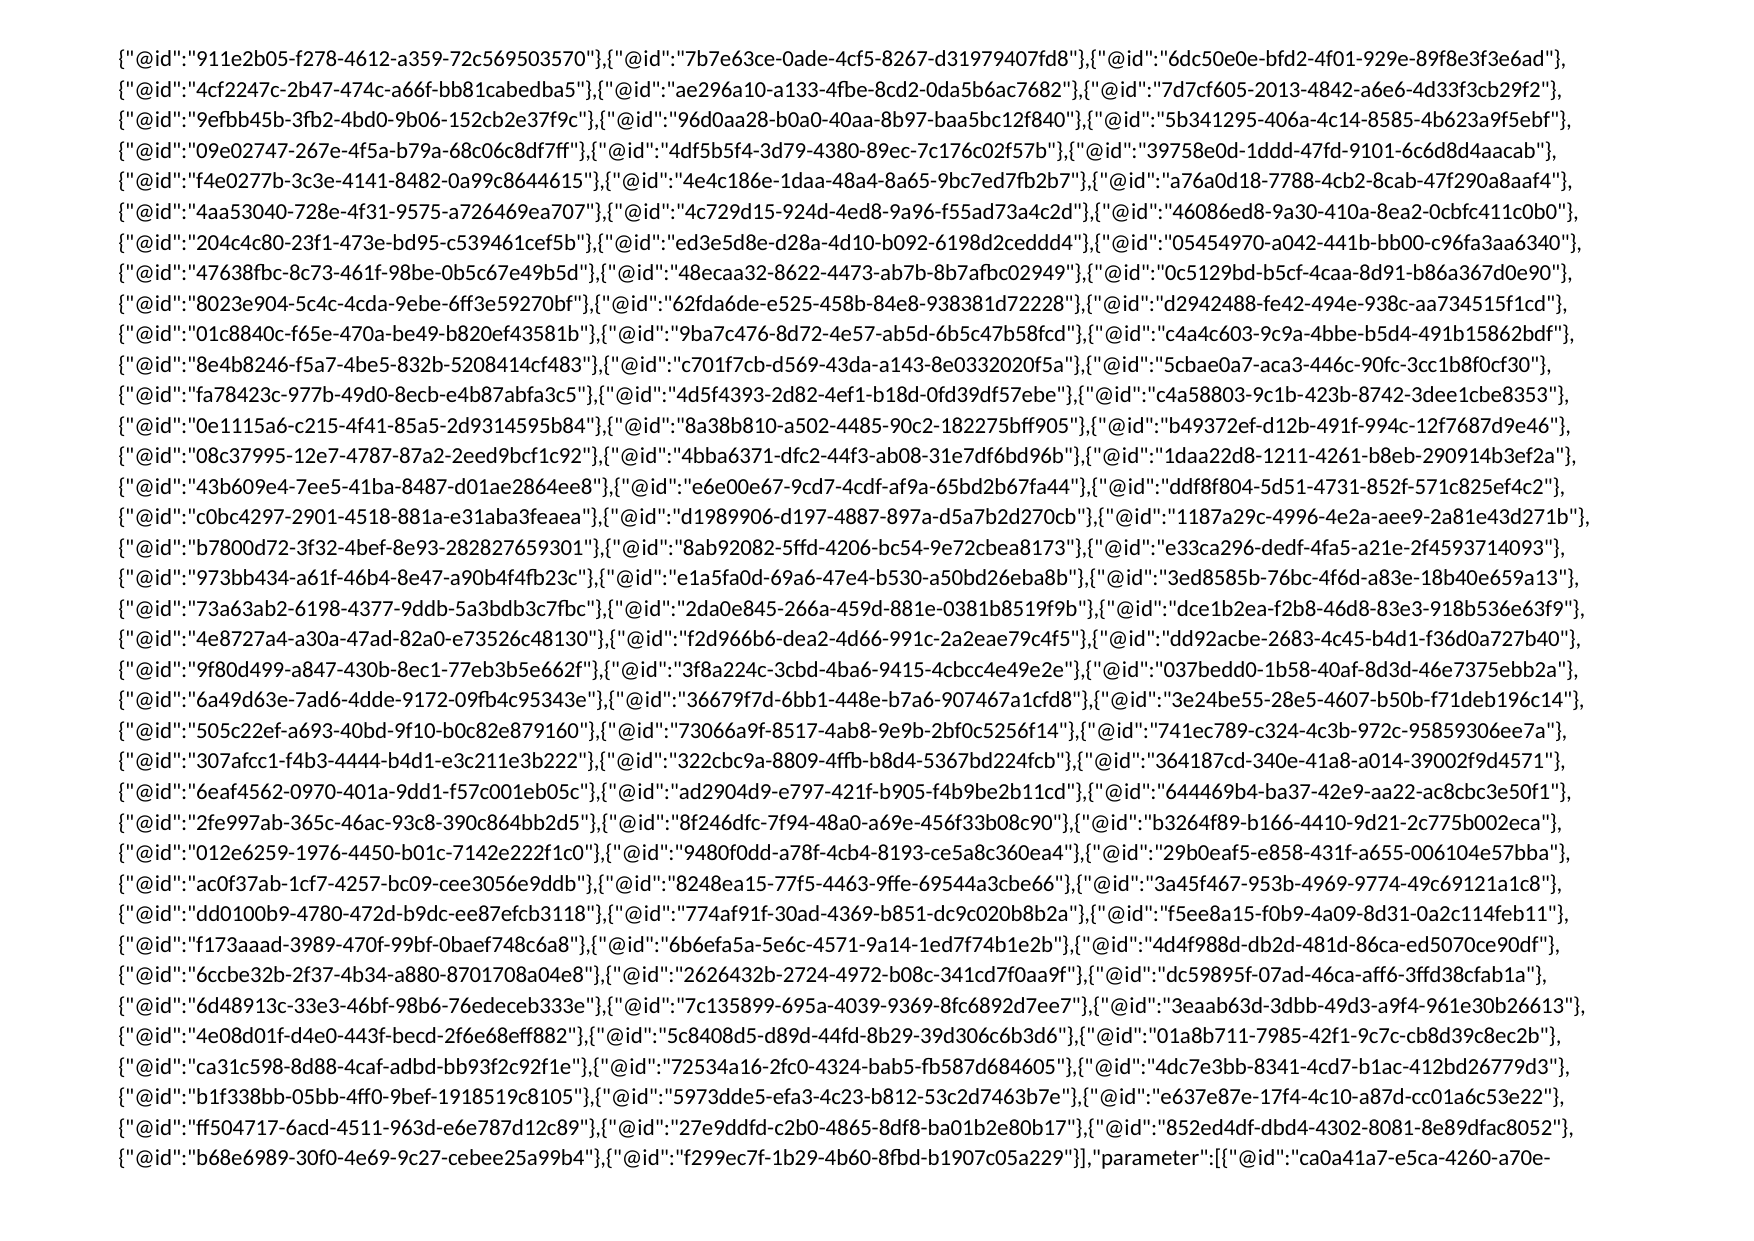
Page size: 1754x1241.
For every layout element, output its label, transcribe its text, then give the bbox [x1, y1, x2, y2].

text {"@id":"911e2b05-f278-4612-a359-72c569503570"},{"@id":"7b7e63ce-0ade-4cf5-8267-d31979407fd8"},{"@id":"6dc50e0e-bfd2-4f01-929e-89f8e3f3e6ad"},{"@id":"4cf2247c-2b47-474c-a66f-bb81cabedba5"},{"@id":"ae296a10-a133-4fbe-8cd2-0da5b6ac7682"},{"@id":"7d7cf605-2013-4842-a6e6-4d33f3cb29f2"},{"@id":"9efbb45b-3fb2-4bd0-9b06-152cb2e37f9c"},{"@id":"96d0aa28-b0a0-40aa-8b97-baa5bc12f840"},{"@id":"5b341295-406a-4c14-8585-4b623a9f5ebf"},{"@id":"09e02747-267e-4f5a-b79a-68c06c8df7ff"},{"@id":"4df5b5f4-3d79-4380-89ec-7c176c02f57b"},{"@id":"39758e0d-1ddd-47fd-9101-6c6d8d4aacab"},{"@id":"f4e0277b-3c3e-4141-8482-0a99c8644615"},{"@id":"4e4c186e-1daa-48a4-8a65-9bc7ed7fb2b7"},{"@id":"a76a0d18-7788-4cb2-8cab-47f290a8aaf4"},{"@id":"4aa53040-728e-4f31-9575-a726469ea707"},{"@id":"4c729d15-924d-4ed8-9a96-f55ad73a4c2d"},{"@id":"46086ed8-9a30-410a-8ea2-0cbfc411c0b0"},{"@id":"204c4c80-23f1-473e-bd95-c539461cef5b"},{"@id":"ed3e5d8e-d28a-4d10-b092-6198d2ceddd4"},{"@id":"05454970-a042-441b-bb00-c96fa3aa6340"},{"@id":"47638fbc-8c73-461f-98be-0b5c67e49b5d"},{"@id":"48ecaa32-8622-4473-ab7b-8b7afbc02949"},{"@id":"0c5129bd-b5cf-4caa-8d91-b86a367d0e90"},{"@id":"8023e904-5c4c-4cda-9ebe-6ff3e59270bf"},{"@id":"62fda6de-e525-458b-84e8-938381d72228"},{"@id":"d2942488-fe42-494e-938c-aa734515f1cd"},{"@id":"01c8840c-f65e-470a-be49-b820ef43581b"},{"@id":"9ba7c476-8d72-4e57-ab5d-6b5c47b58fcd"},{"@id":"c4a4c603-9c9a-4bbe-b5d4-491b15862bdf"},{"@id":"8e4b8246-f5a7-4be5-832b-5208414cf483"},{"@id":"c701f7cb-d569-43da-a143-8e0332020f5a"},{"@id":"5cbae0a7-aca3-446c-90fc-3cc1b8f0cf30"},{"@id":"fa78423c-977b-49d0-8ecb-e4b87abfa3c5"},{"@id":"4d5f4393-2d82-4ef1-b18d-0fd39df57ebe"},{"@id":"c4a58803-9c1b-423b-8742-3dee1cbe8353"},{"@id":"0e1115a6-c215-4f41-85a5-2d9314595b84"},{"@id":"8a38b810-a502-4485-90c2-182275bff905"},{"@id":"b49372ef-d12b-491f-994c-12f7687d9e46"},{"@id":"08c37995-12e7-4787-87a2-2eed9bcf1c92"},{"@id":"4bba6371-dfc2-44f3-ab08-31e7df6bd96b"},{"@id":"1daa22d8-1211-4261-b8eb-290914b3ef2a"},{"@id":"43b609e4-7ee5-41ba-8487-d01ae2864ee8"},{"@id":"e6e00e67-9cd7-4cdf-af9a-65bd2b67fa44"},{"@id":"ddf8f804-5d51-4731-852f-571c825ef4c2"},{"@id":"c0bc4297-2901-4518-881a-e31aba3feaea"},{"@id":"d1989906-d197-4887-897a-d5a7b2d270cb"},{"@id":"1187a29c-4996-4e2a-aee9-2a81e43d271b"},{"@id":"b7800d72-3f32-4bef-8e93-282827659301"},{"@id":"8ab92082-5ffd-4206-bc54-9e72cbea8173"},{"@id":"e33ca296-dedf-4fa5-a21e-2f4593714093"},{"@id":"973bb434-a61f-46b4-8e47-a90b4f4fb23c"},{"@id":"e1a5fa0d-69a6-47e4-b530-a50bd26eba8b"},{"@id":"3ed8585b-76bc-4f6d-a83e-18b40e659a13"},{"@id":"73a63ab2-6198-4377-9ddb-5a3bdb3c7fbc"},{"@id":"2da0e845-266a-459d-881e-0381b8519f9b"},{"@id":"dce1b2ea-f2b8-46d8-83e3-918b536e63f9"},{"@id":"4e8727a4-a30a-47ad-82a0-e73526c48130"},{"@id":"f2d966b6-dea2-4d66-991c-2a2eae79c4f5"},{"@id":"dd92acbe-2683-4c45-b4d1-f36d0a727b40"},{"@id":"9f80d499-a847-430b-8ec1-77eb3b5e662f"},{"@id":"3f8a224c-3cbd-4ba6-9415-4cbcc4e49e2e"},{"@id":"037bedd0-1b58-40af-8d3d-46e7375ebb2a"},{"@id":"6a49d63e-7ad6-4dde-9172-09fb4c95343e"},{"@id":"36679f7d-6bb1-448e-b7a6-907467a1cfd8"},{"@id":"3e24be55-28e5-4607-b50b-f71deb196c14"},{"@id":"505c22ef-a693-40bd-9f10-b0c82e879160"},{"@id":"73066a9f-8517-4ab8-9e9b-2bf0c5256f14"},{"@id":"741ec789-c324-4c3b-972c-95859306ee7a"},{"@id":"307afcc1-f4b3-4444-b4d1-e3c211e3b222"},{"@id":"322cbc9a-8809-4ffb-b8d4-5367bd224fcb"},{"@id":"364187cd-340e-41a8-a014-39002f9d4571"},{"@id":"6eaf4562-0970-401a-9dd1-f57c001eb05c"},{"@id":"ad2904d9-e797-421f-b905-f4b9be2b11cd"},{"@id":"644469b4-ba37-42e9-aa22-ac8cbc3e50f1"},{"@id":"2fe997ab-365c-46ac-93c8-390c864bb2d5"},{"@id":"8f246dfc-7f94-48a0-a69e-456f33b08c90"},{"@id":"b3264f89-b166-4410-9d21-2c775b002eca"},{"@id":"012e6259-1976-4450-b01c-7142e222f1c0"},{"@id":"9480f0dd-a78f-4cb4-8193-ce5a8c360ea4"},{"@id":"29b0eaf5-e858-431f-a655-006104e57bba"},{"@id":"ac0f37ab-1cf7-4257-bc09-cee3056e9ddb"},{"@id":"8248ea15-77f5-4463-9ffe-69544a3cbe66"},{"@id":"3a45f467-953b-4969-9774-49c69121a1c8"},{"@id":"dd0100b9-4780-472d-b9dc-ee87efcb3118"},{"@id":"774af91f-30ad-4369-b851-dc9c020b8b2a"},{"@id":"f5ee8a15-f0b9-4a09-8d31-0a2c114feb11"},{"@id":"f173aaad-3989-470f-99bf-0baef748c6a8"},{"@id":"6b6efa5a-5e6c-4571-9a14-1ed7f74b1e2b"},{"@id":"4d4f988d-db2d-481d-86ca-ed5070ce90df"},{"@id":"6ccbe32b-2f37-4b34-a880-8701708a04e8"},{"@id":"2626432b-2724-4972-b08c-341cd7f0aa9f"},{"@id":"dc59895f-07ad-46ca-aff6-3ffd38cfab1a"},{"@id":"6d48913c-33e3-46bf-98b6-76edeceb333e"},{"@id":"7c135899-695a-4039-9369-8fc6892d7ee7"},{"@id":"3eaab63d-3dbb-49d3-a9f4-961e30b26613"},{"@id":"4e08d01f-d4e0-443f-becd-2f6e68eff882"},{"@id":"5c8408d5-d89d-44fd-8b29-39d306c6b3d6"},{"@id":"01a8b711-7985-42f1-9c7c-cb8d39c8ec2b"},{"@id":"ca31c598-8d88-4caf-adbd-bb93f2c92f1e"},{"@id":"72534a16-2fc0-4324-bab5-fb587d684605"},{"@id":"4dc7e3bb-8341-4cd7-b1ac-412bd26779d3"},{"@id":"b1f338bb-05bb-4ff0-9bef-1918519c8105"},{"@id":"5973dde5-efa3-4c23-b812-53c2d7463b7e"},{"@id":"e637e87e-17f4-4c10-a87d-cc01a6c53e22"},{"@id":"ff504717-6acd-4511-963d-e6e787d12c89"},{"@id":"27e9ddfd-c2b0-4865-8df8-ba01b2e80b17"},{"@id":"852ed4df-dbd4-4302-8081-8e89dfac8052"},{"@id":"b68e6989-30f0-4e69-9c27-cebee25a99b4"},{"@id":"f299ec7f-1b29-4b60-8fbd-b1907c05a229"}],"parameter":[{"@id":"ca0a41a7-e5ca-4260-a70e- [118, 44, 1606, 1172]
